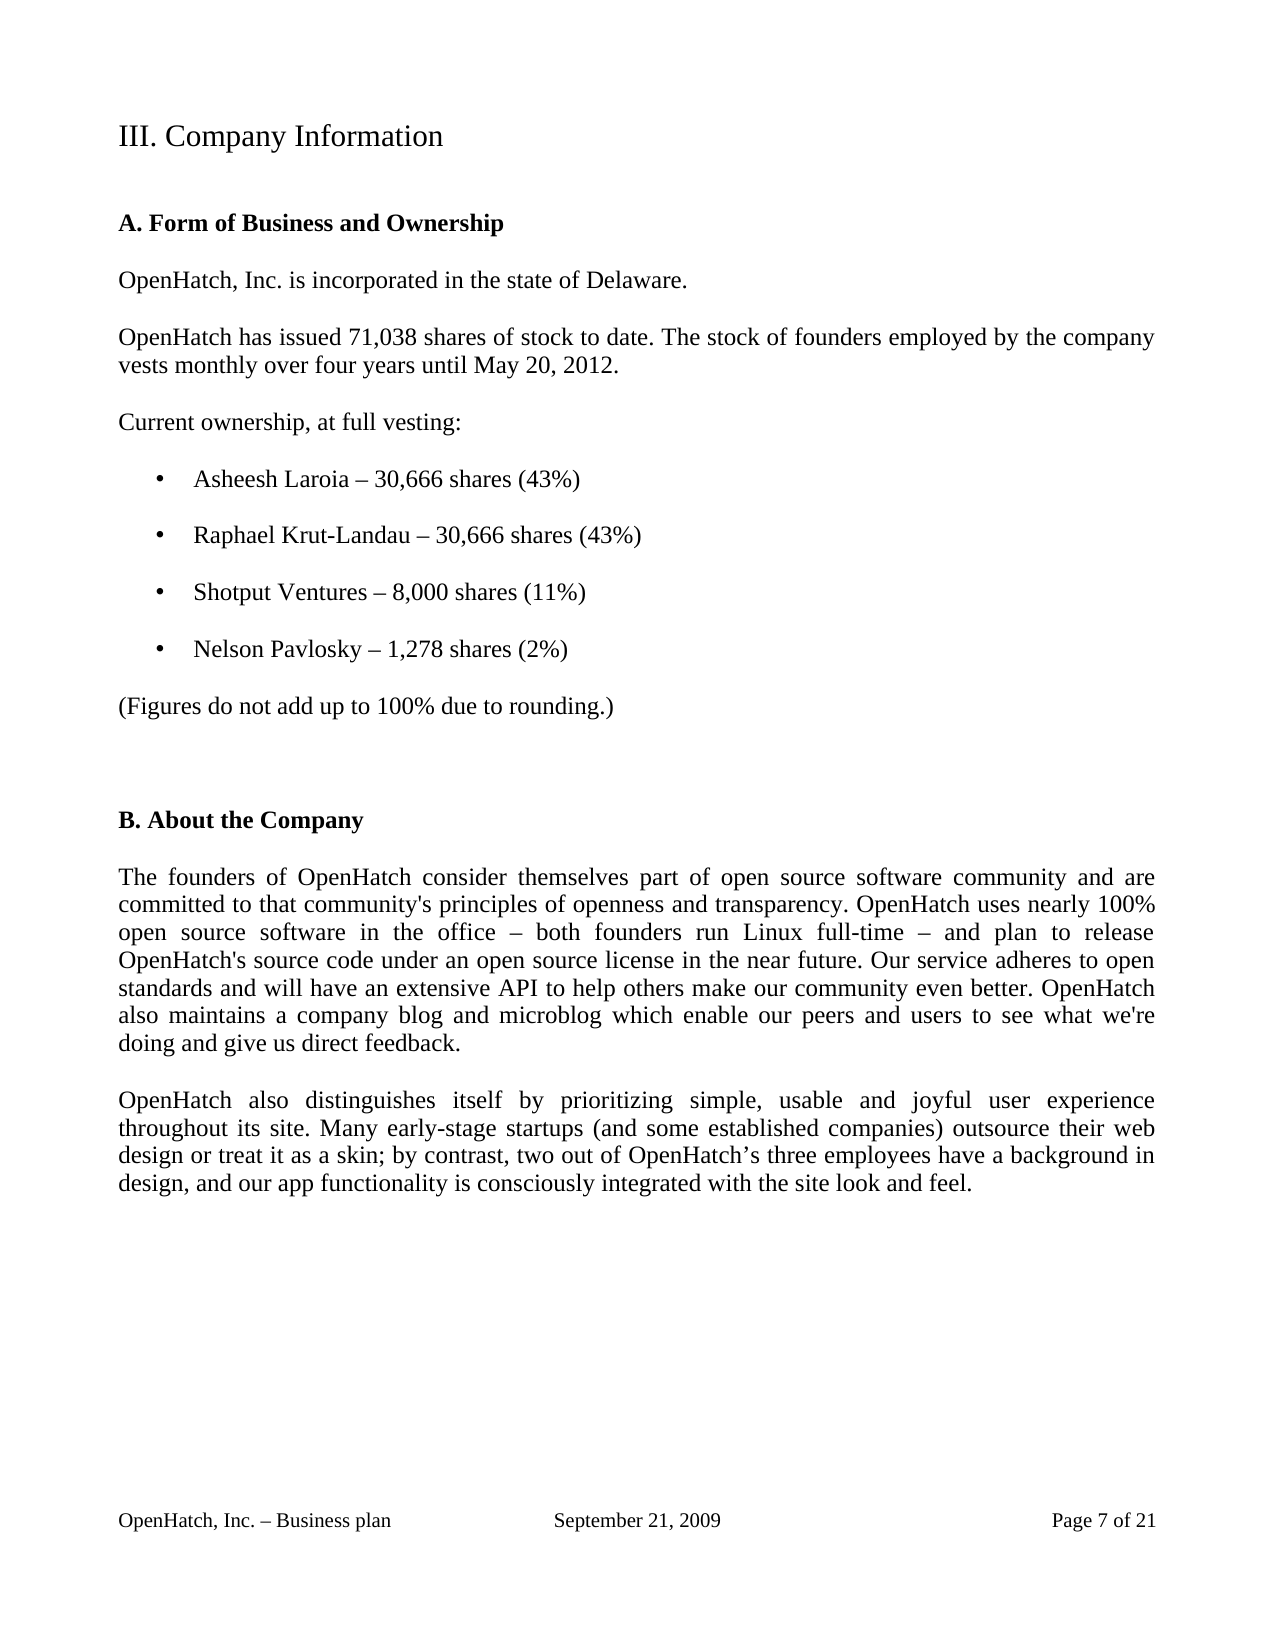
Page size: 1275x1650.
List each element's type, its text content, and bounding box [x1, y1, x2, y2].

text (Figures do not add up to 100% due to rounding.) [118, 692, 1156, 720]
list Asheesh Laroia – 30,666 shares (43%) [156, 465, 1156, 492]
text III. Company Information [118, 118, 1156, 153]
list Nelson Pavlosky – 1,278 shares (2%) [156, 635, 1156, 663]
text A. Form of Business and Ownership [118, 209, 1156, 237]
list Shotput Ventures – 8,000 shares (11%) [156, 578, 1156, 606]
text OpenHatch, Inc. is incorporated in the state of Delaware. [118, 266, 1156, 294]
text The founders of OpenHatch consider themselves part of open source software community and are committed to that community's principles of openness and transparency. OpenHatch uses nearly 100% open source software in the office – both founders run Linux full-time – and plan to release OpenHatch's source code under an open source license in the near future. Our service adheres to open standards and will have an extensive API to help others make our community even better. OpenHatch also maintains a company blog and microblog which enable our peers and users to see what we're doing and give us direct feedback. [118, 863, 1156, 1057]
text OpenHatch has issued 71,038 shares of stock to date. The stock of founders employed by the company vests monthly over four years until May 20, 2012. [118, 323, 1156, 379]
list Raphael Krut-Landau – 30,666 shares (43%) [156, 522, 1156, 549]
subtitle B. About the Company [118, 806, 1156, 834]
text OpenHatch also distinguishes itself by prioritizing simple, usable and joyful user experience throughout its site. Many early-stage startups (and some established companies) outsource their web design or treat it as a skin; by contrast, two out of OpenHatch’s three employees have a background in design, and our app functionality is consciously integrated with the site look and feel. [118, 1086, 1156, 1197]
text Current ownership, at full vesting: [118, 408, 1156, 436]
